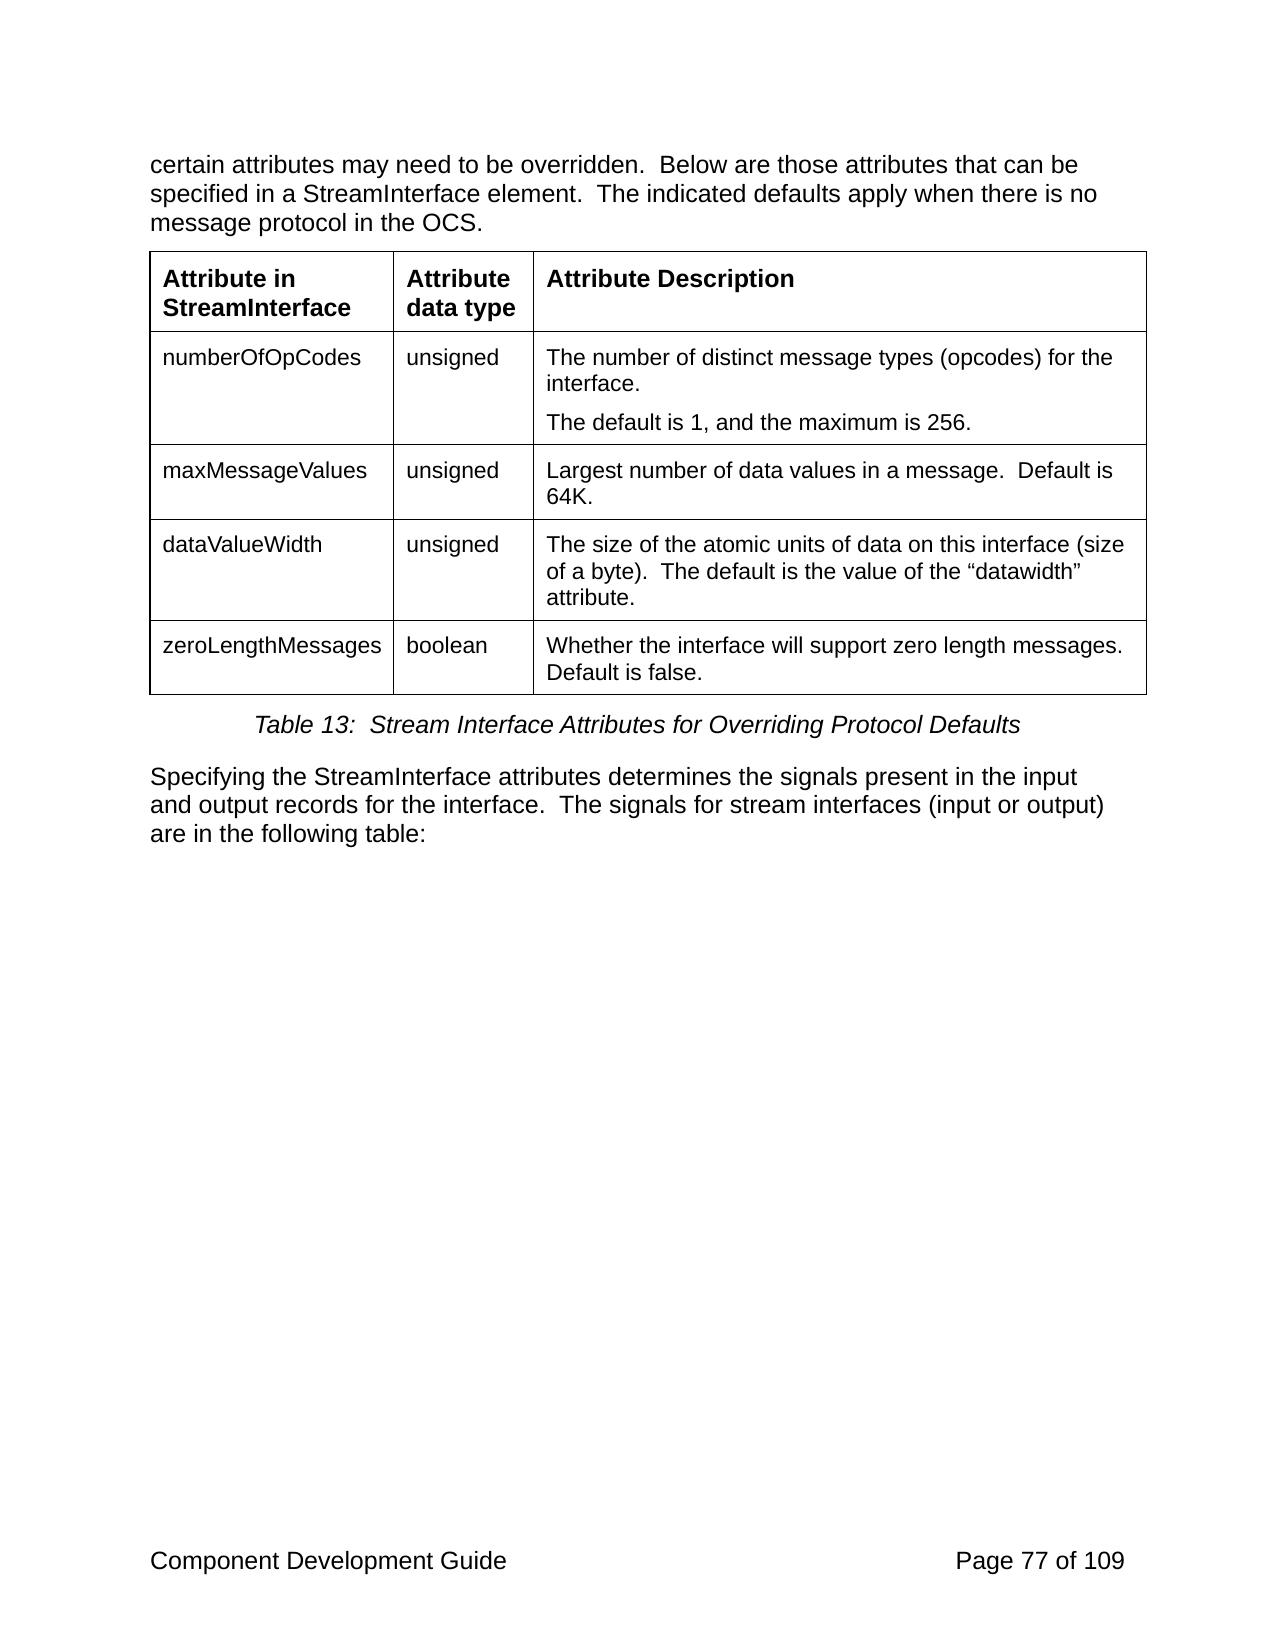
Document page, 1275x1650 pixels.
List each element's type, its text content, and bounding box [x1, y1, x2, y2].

table_cell numberOfOpCodes [151, 332, 393, 444]
table_cell boolean [394, 621, 533, 694]
table_header Attribute Description [534, 252, 1146, 331]
table_cell unsigned [394, 332, 533, 444]
table_cell dataValueWidth [151, 520, 393, 619]
table_cell unsigned [394, 520, 533, 619]
table_cell The size of the atomic units of data on this interface (size of a byte). The default is the value of the “datawidth” attribute. [534, 520, 1146, 619]
table_cell Whether the interface will support zero length messages. Default is false. [534, 621, 1146, 694]
table_cell unsigned [394, 445, 533, 518]
text Specifying the StreamInterface attributes determines the signals present in the input and output records for the interface. The signals for stream interfaces (input or output) are in the following table: [150, 761, 1125, 848]
table_header Attribute in StreamInterface [151, 252, 393, 331]
table_cell maxMessageValues [151, 445, 393, 518]
table_header Attribute data type [394, 252, 533, 331]
table_cell The number of distinct message types (opcodes) for the interface. The default is 1, and the maximum is 256. [534, 332, 1146, 444]
text Table 13: Stream Interface Attributes for Overriding Protocol Defaults [150, 710, 1125, 739]
text certain attributes may need to be overridden. Below are those attributes that can be specified in a StreamInterface element. The indicated defaults apply when there is no message protocol in the OCS. [150, 150, 1125, 236]
table_cell Largest number of data values in a message. Default is 64K. [534, 445, 1146, 518]
table_cell zeroLengthMessages [151, 621, 393, 694]
